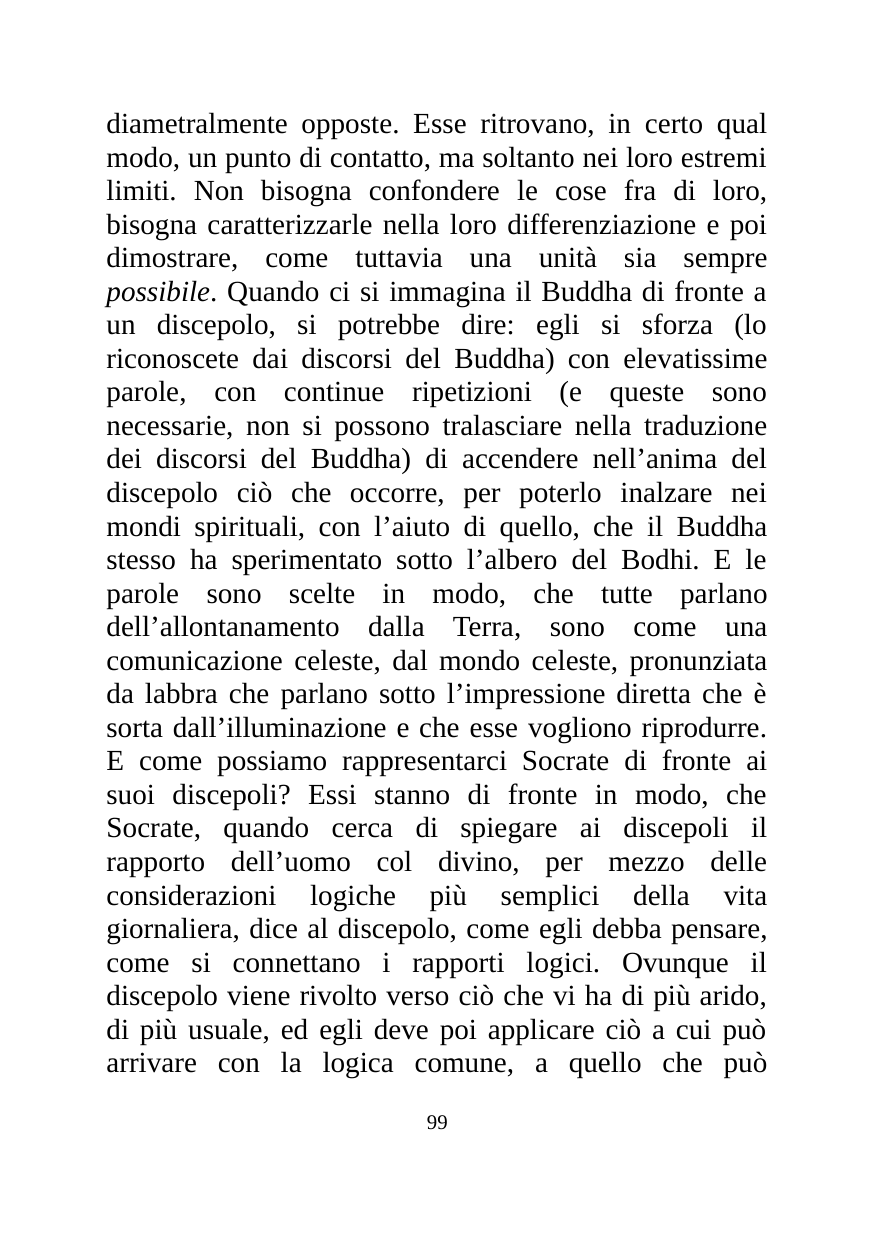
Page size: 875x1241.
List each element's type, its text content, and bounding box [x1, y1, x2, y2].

text diametralmente opposte. Esse ritrovano, in certo qual modo, un punto di contatto, ma soltanto nei loro estremi limiti. Non bisogna confondere le cose fra di loro, bisogna caratterizzarle nella loro differenziazione e poi dimostrare, come tuttavia una unità sia sempre possibile. Quando ci si immagina il Buddha di fronte a un discepolo, si potrebbe dire: egli si sforza (lo riconoscete dai discorsi del Buddha) con elevatissime parole, con continue ripetizioni (e queste sono necessarie, non si possono tralasciare nella traduzione dei discorsi del Buddha) di accendere nell’anima del discepolo ciò che occorre, per poterlo inalzare nei mondi spirituali, con l’aiuto di quello, che il Buddha stesso ha sperimentato sotto l’albero del Bodhi. E le parole sono scelte in modo, che tutte parlano dell’allontanamento dalla Terra, sono come una comunicazione celeste, dal mondo celeste, pronunziata da labbra che parlano sotto l’impressione diretta che è sorta dall’illuminazione e che esse vogliono riprodurre. E come possiamo rappresentarci Socrate di fronte ai suoi discepoli? Essi stanno di fronte in modo, che Socrate, quando cerca di spiegare ai discepoli il rapporto dell’uomo col divino, per mezzo delle considerazioni logiche più semplici della vita giornaliera, dice al discepolo, come egli debba pensare, come si connettano i rapporti logici. Ovunque il discepolo viene rivolto verso ciò che vi ha di più arido, di più usuale, ed egli deve poi applicare ciò a cui può arrivare con la logica comune, a quello che può [106, 106, 768, 1079]
